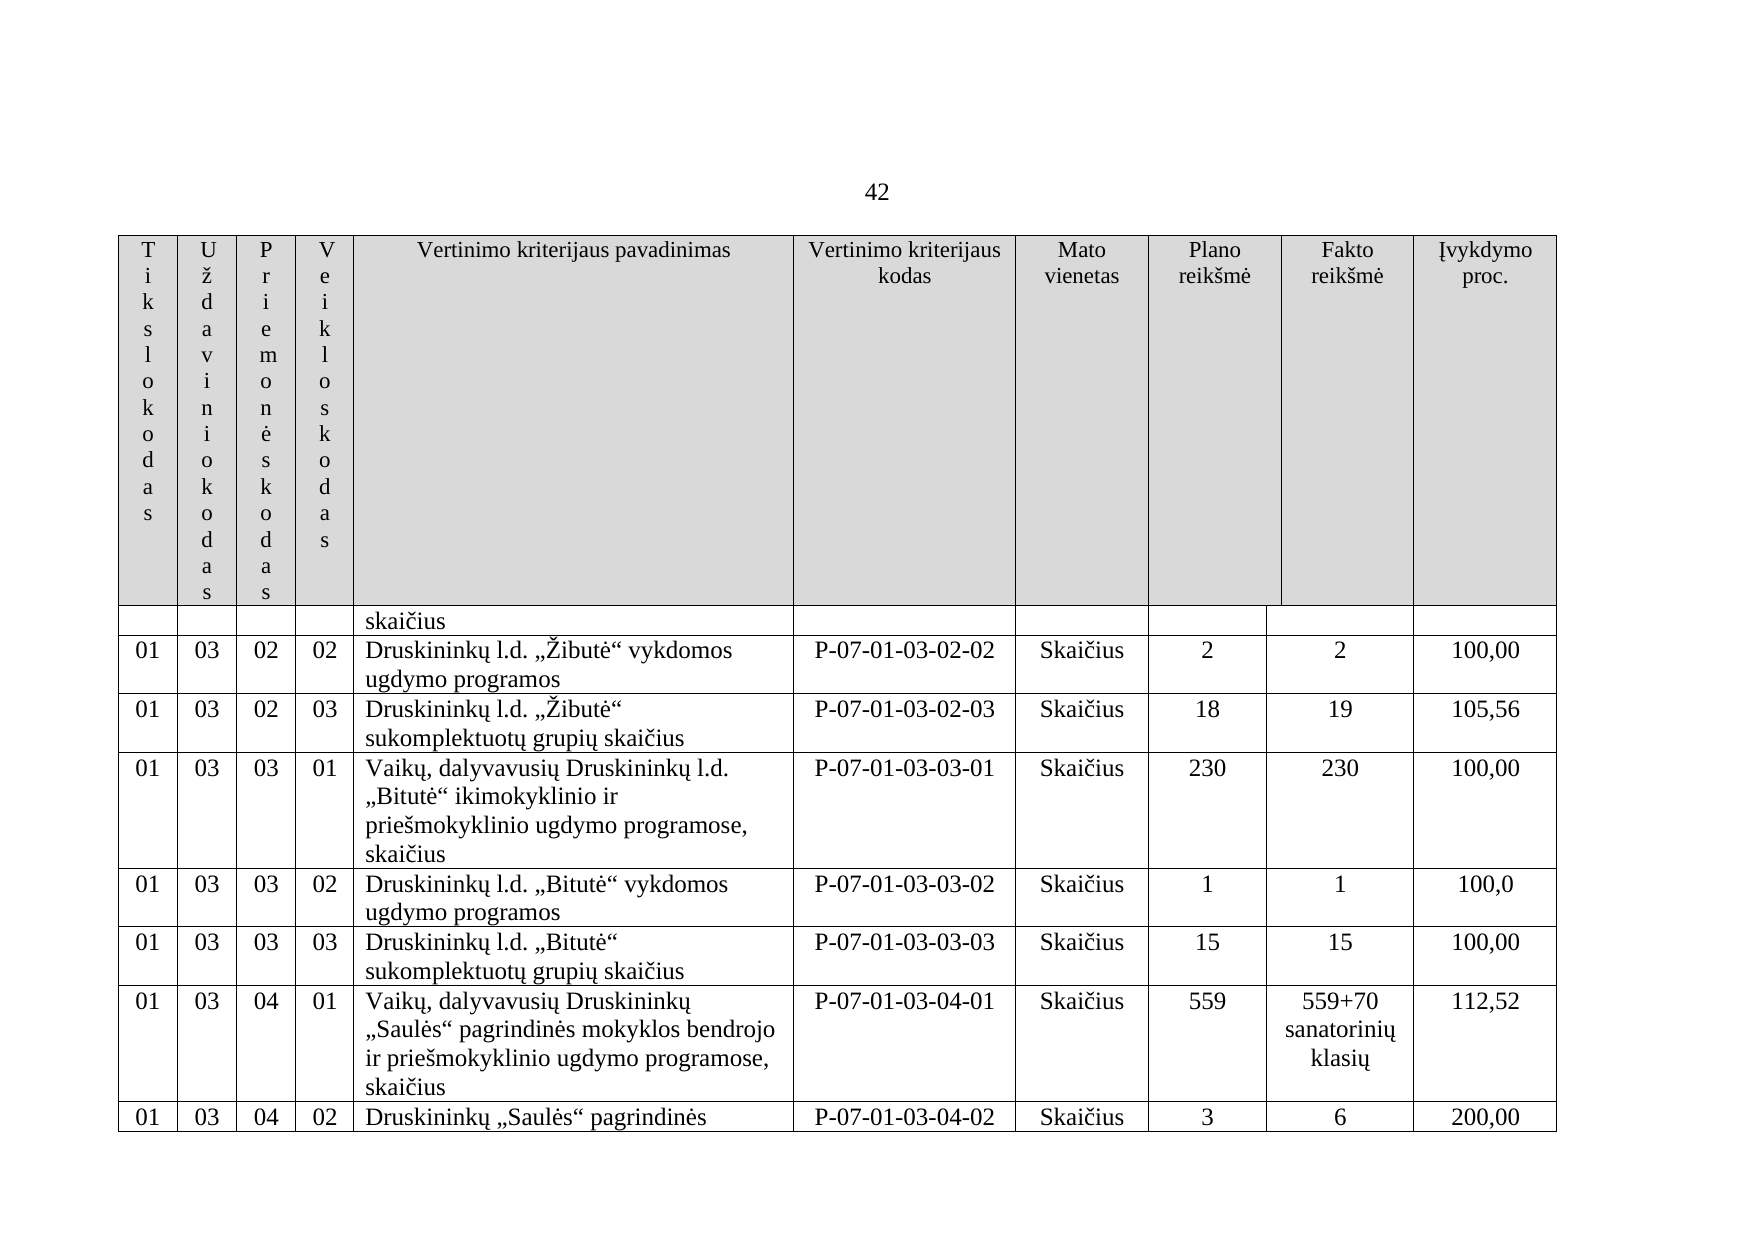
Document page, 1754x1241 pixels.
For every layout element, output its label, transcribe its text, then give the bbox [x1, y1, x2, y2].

table_cell [178, 606, 236, 634]
table_cell Druskininkų l.d. „Žibutė“ vykdomos ugdymo programos [354, 636, 793, 693]
table_cell 19 [1267, 694, 1413, 752]
table_cell 100,00 [1414, 636, 1556, 693]
table_cell 01 [119, 869, 177, 926]
table_cell 105,56 [1414, 694, 1556, 752]
table_cell 3 [1149, 1102, 1266, 1131]
table_cell 02 [237, 636, 295, 693]
table_cell P-07-01-03-03-02 [794, 869, 1015, 926]
table_cell Druskininkų l.d. „Bitutė“ vykdomos ugdymo programos [354, 869, 793, 926]
table_header Plano reikšmė [1149, 236, 1281, 605]
table_cell 1 [1149, 869, 1266, 926]
table_cell 03 [178, 636, 236, 693]
table_header Mato vienetas [1016, 236, 1148, 605]
table_cell 04 [237, 1102, 295, 1131]
table_cell 15 [1267, 927, 1413, 985]
table_header Tikslo kodas [119, 236, 177, 605]
table_cell Skaičius [1016, 1102, 1148, 1131]
table_header Vertinimo kriterijaus pavadinimas [354, 236, 793, 605]
table_cell 03 [178, 753, 236, 868]
table_cell P-07-01-03-03-03 [794, 927, 1015, 985]
table_cell 02 [296, 1102, 353, 1131]
table_cell Skaičius [1016, 636, 1148, 693]
table_cell Skaičius [1016, 927, 1148, 985]
table_cell [296, 606, 353, 634]
table_cell 03 [237, 927, 295, 985]
table_cell 03 [237, 753, 295, 868]
table_cell 230 [1149, 753, 1266, 868]
table_cell 01 [119, 694, 177, 752]
table_cell 02 [296, 869, 353, 926]
table_cell 03 [296, 694, 353, 752]
table_cell 18 [1149, 694, 1266, 752]
table_cell [1414, 606, 1556, 634]
table_cell 230 [1267, 753, 1413, 868]
table_cell 2 [1267, 636, 1413, 693]
table_header Įvykdymo proc. [1414, 236, 1556, 605]
table_cell P-07-01-03-04-01 [794, 986, 1015, 1101]
table_cell 200,00 [1414, 1102, 1556, 1131]
table_cell 03 [178, 869, 236, 926]
table_cell 112,52 [1414, 986, 1556, 1101]
table_cell P-07-01-03-03-01 [794, 753, 1015, 868]
table_header Veiklos kodas [296, 236, 353, 605]
table_cell 100,00 [1414, 753, 1556, 868]
table_cell [1149, 606, 1266, 634]
table_cell [237, 606, 295, 634]
table_cell skaičius [354, 606, 793, 634]
table_cell 15 [1149, 927, 1266, 985]
table_cell 02 [237, 694, 295, 752]
table_cell 559+70 sanatorinių klasių [1267, 986, 1413, 1101]
table_cell 01 [119, 927, 177, 985]
table_cell 03 [178, 1102, 236, 1131]
table_cell 6 [1267, 1102, 1413, 1131]
table_cell Vaikų, dalyvavusių Druskininkų „Saulės“ pagrindinės mokyklos bendrojo ir priešmokyklinio ugdymo programose, skaičius [354, 986, 793, 1101]
table_cell 2 [1149, 636, 1266, 693]
table_cell Skaičius [1016, 694, 1148, 752]
table_cell 1 [1267, 869, 1413, 926]
table_header Vertinimo kriterijaus kodas [794, 236, 1015, 605]
table_cell 02 [296, 636, 353, 693]
table_cell 01 [119, 753, 177, 868]
table_cell 01 [119, 1102, 177, 1131]
table_header Uždavinio kodas [178, 236, 236, 605]
table_cell Vaikų, dalyvavusių Druskininkų l.d. „Bitutė“ ikimokyklinio ir priešmokyklinio ugdymo programose, skaičius [354, 753, 793, 868]
table_cell 01 [119, 986, 177, 1101]
table_cell 01 [119, 636, 177, 693]
table_cell [119, 606, 177, 634]
table_cell Druskininkų l.d. „Žibutė“ sukomplektuotų grupių skaičius [354, 694, 793, 752]
table_cell P-07-01-03-02-02 [794, 636, 1015, 693]
table_cell Druskininkų „Saulės“ pagrindinės [354, 1102, 793, 1131]
table_cell 01 [296, 753, 353, 868]
table_cell 03 [178, 694, 236, 752]
table_cell 01 [296, 986, 353, 1101]
table_header Fakto reikšmė [1282, 236, 1413, 605]
table_cell Skaičius [1016, 753, 1148, 868]
table_cell [1267, 606, 1413, 634]
table_cell 03 [237, 869, 295, 926]
table_cell 03 [178, 927, 236, 985]
table_cell [794, 606, 1015, 634]
table_cell P-07-01-03-02-03 [794, 694, 1015, 752]
table_cell Skaičius [1016, 869, 1148, 926]
table_cell 03 [296, 927, 353, 985]
table_cell 100,00 [1414, 927, 1556, 985]
table_cell Druskininkų l.d. „Bitutė“ sukomplektuotų grupių skaičius [354, 927, 793, 985]
table_cell 559 [1149, 986, 1266, 1101]
table_cell 100,0 [1414, 869, 1556, 926]
table_header Priemonės kodas [237, 236, 295, 605]
table_cell P-07-01-03-04-02 [794, 1102, 1015, 1131]
table_cell 03 [178, 986, 236, 1101]
table_cell Skaičius [1016, 986, 1148, 1101]
table_cell [1016, 606, 1148, 634]
table_cell 04 [237, 986, 295, 1101]
